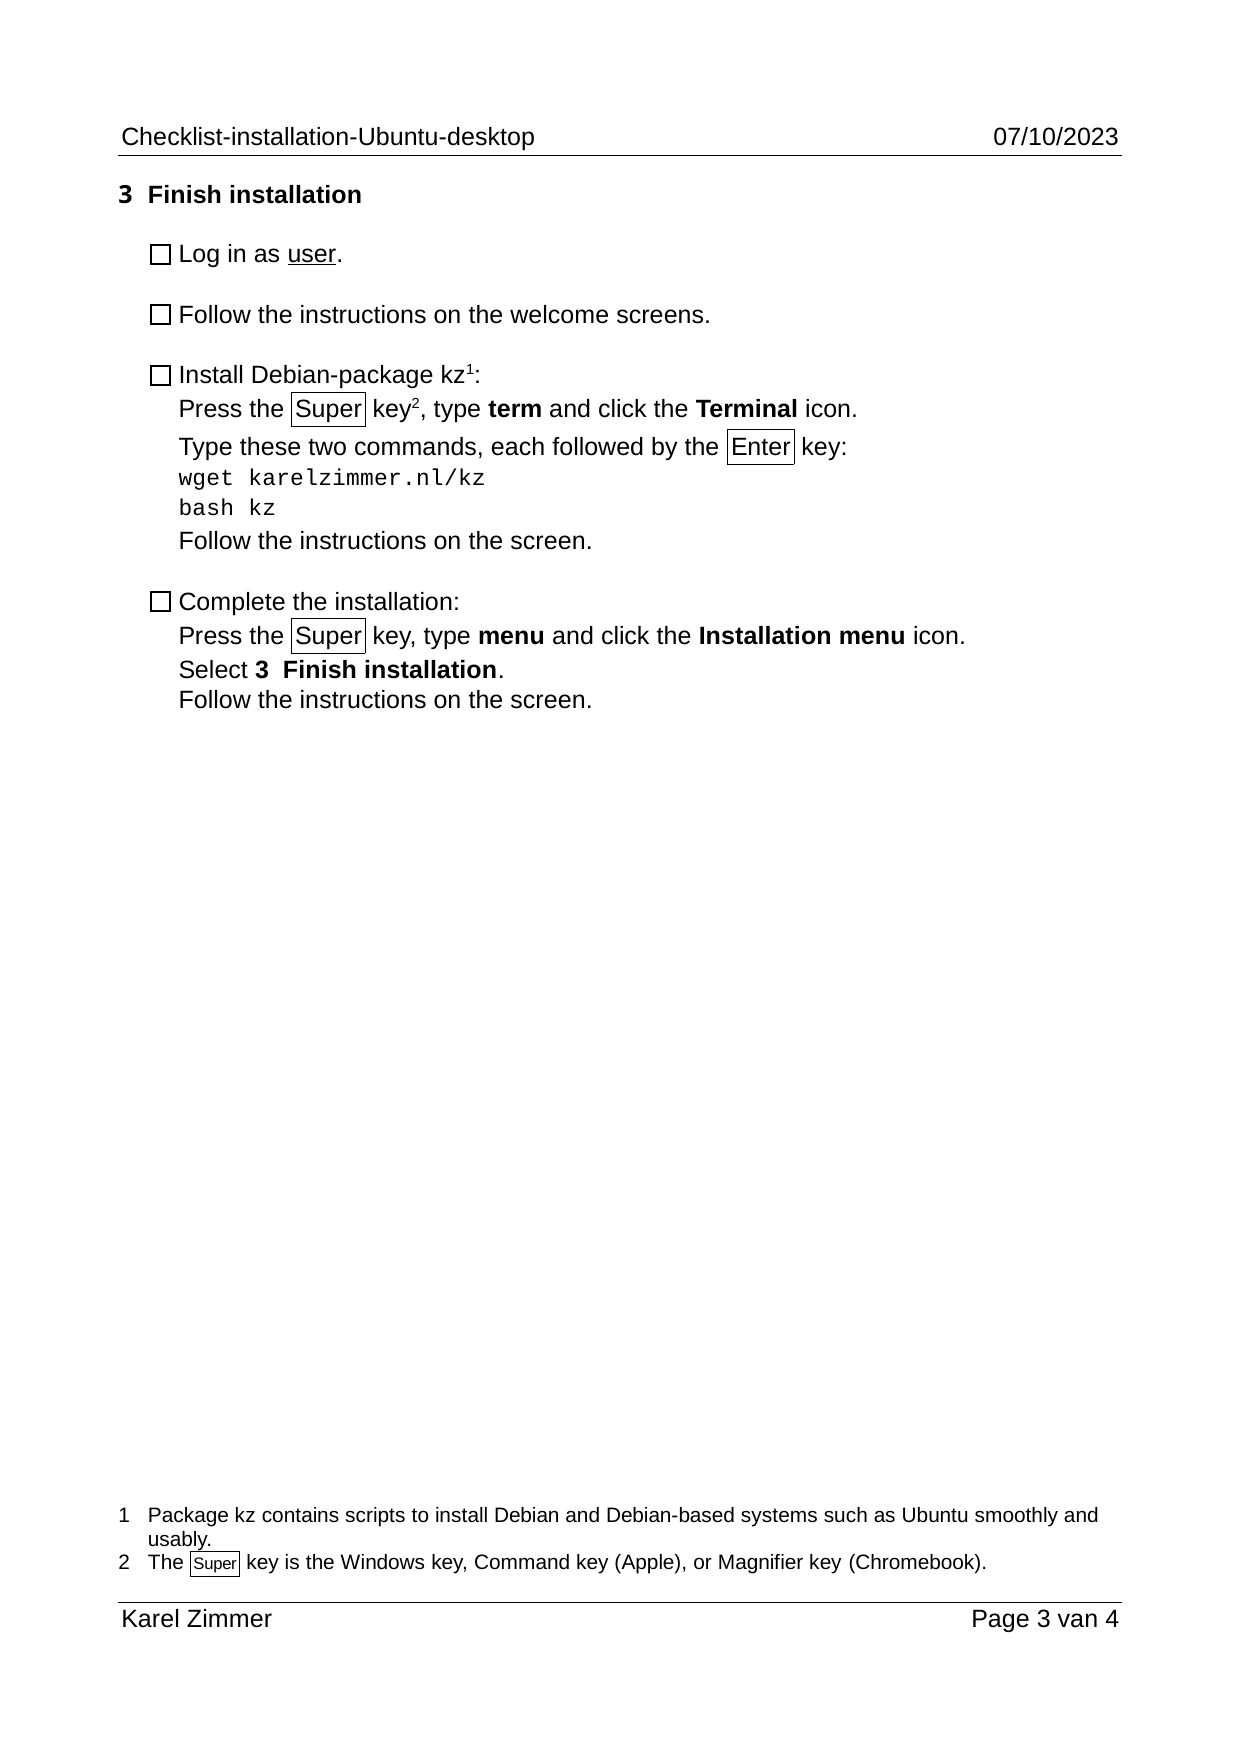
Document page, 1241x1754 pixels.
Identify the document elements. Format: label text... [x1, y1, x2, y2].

table_header [118, 239, 142, 269]
table_cell [177, 269, 1122, 300]
table_cell [118, 617, 142, 654]
table_cell Follow the instructions on the welcome screens. [177, 300, 1122, 330]
table_cell [142, 360, 177, 391]
table_cell [118, 330, 142, 360]
table_cell [142, 391, 177, 428]
table_cell [118, 496, 142, 526]
table_cell [118, 587, 142, 617]
table_cell [118, 556, 142, 587]
table_cell [118, 360, 142, 391]
table_cell [142, 330, 177, 360]
table_cell [118, 465, 142, 496]
table_cell [142, 617, 177, 654]
table_cell bash kz [177, 496, 1122, 526]
table_cell Press the Super key, type menu and click the Installation menu icon. [177, 617, 1122, 654]
table_cell Select 3 Finish installation. [177, 654, 1122, 685]
table_cell Install Debian-package kz: [177, 360, 1122, 391]
table_cell [118, 269, 142, 300]
table_cell [142, 685, 177, 715]
table_cell [142, 587, 177, 617]
table_cell [177, 556, 1122, 587]
table_cell [142, 654, 177, 685]
table_cell Complete the installation: [177, 587, 1122, 617]
table_cell [142, 496, 177, 526]
table_cell wget karelzimmer.nl/kz [177, 465, 1122, 496]
table_cell [177, 330, 1122, 360]
table_cell [142, 526, 177, 556]
table_cell [118, 428, 142, 465]
table_cell [118, 685, 142, 715]
table_cell [142, 556, 177, 587]
table_cell [118, 391, 142, 428]
list Finish installation [118, 177, 1122, 211]
table_header [142, 239, 177, 269]
table_cell [118, 526, 142, 556]
table_header Log in as USER. [177, 239, 1122, 269]
table_cell Press the Super key, type term and click the Terminal icon. [177, 391, 1122, 428]
table_cell Type these two commands, each followed by the Enter key: [177, 428, 1122, 465]
table_cell [142, 269, 177, 300]
table_cell [118, 300, 142, 330]
table_cell [142, 428, 177, 465]
table_cell Follow the instructions on the screen. [177, 526, 1122, 556]
table_cell [142, 465, 177, 496]
table_cell [118, 654, 142, 685]
table_cell [142, 300, 177, 330]
table_cell Follow the instructions on the screen. [177, 685, 1122, 715]
